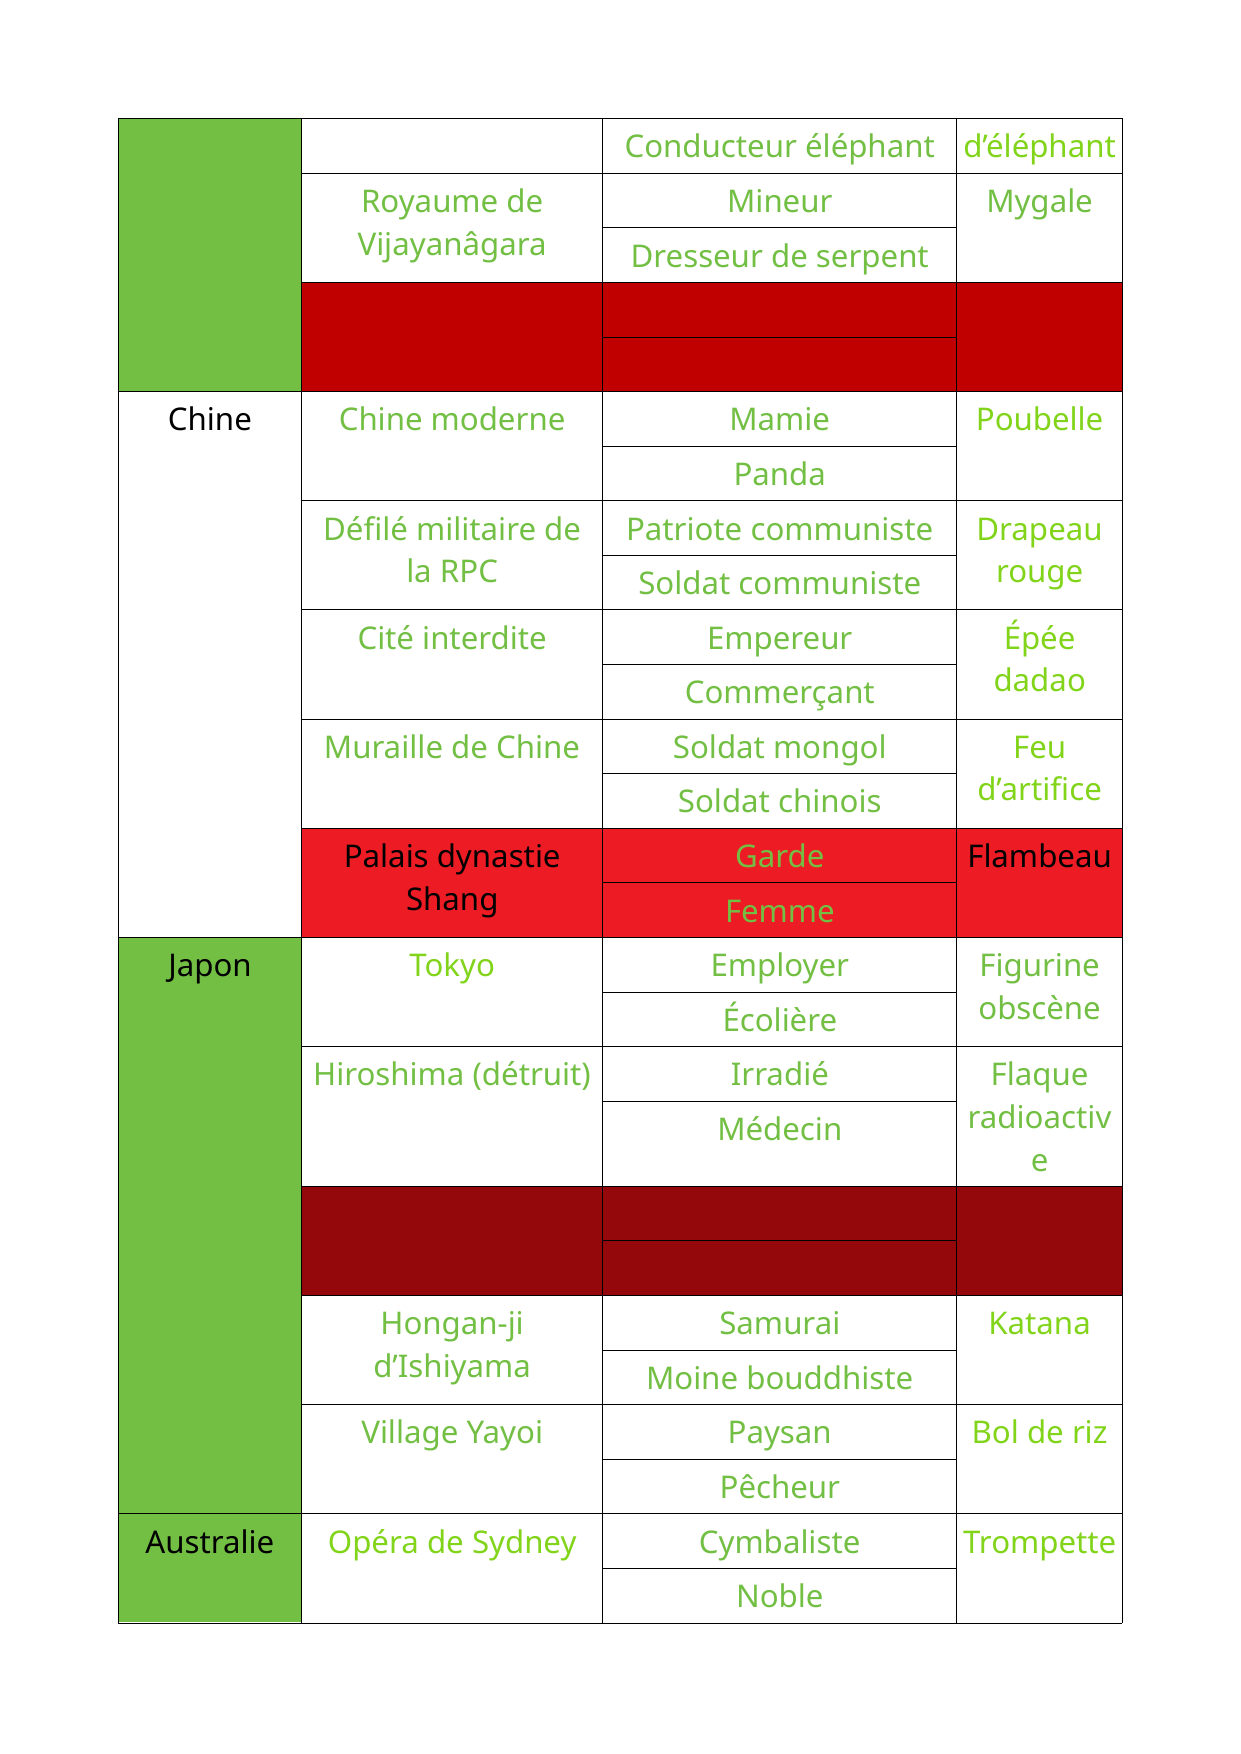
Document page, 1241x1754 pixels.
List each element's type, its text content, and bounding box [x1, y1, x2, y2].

table_cell [603, 1241, 956, 1295]
table_cell d’éléphant [957, 119, 1122, 173]
table_cell Palais dynastie Shang [302, 829, 602, 937]
table_cell Moine bouddhiste [603, 1351, 956, 1404]
table_cell Panda [603, 447, 956, 500]
table_cell Figurine obscène [957, 938, 1122, 1046]
table_cell Trompette [957, 1514, 1122, 1622]
table_cell [302, 119, 602, 173]
table_cell Médecin [603, 1102, 956, 1186]
table_cell Hiroshima (détruit) [302, 1047, 602, 1186]
table_cell Feu d’artifice [957, 720, 1122, 828]
table_cell Muraille de Chine [302, 720, 602, 828]
table_cell Soldat mongol [603, 720, 956, 773]
table_cell [957, 283, 1122, 391]
table_cell [302, 283, 602, 391]
table_cell Conducteur éléphant [603, 119, 956, 173]
table_cell Irradié [603, 1047, 956, 1101]
table_cell [603, 338, 956, 391]
table_cell Bol de riz [957, 1405, 1122, 1513]
table_cell Empereur [603, 610, 956, 664]
table_cell [603, 283, 956, 336]
table_cell Paysan [603, 1405, 956, 1459]
table_cell Femme [603, 883, 956, 937]
table_cell Flambeau [957, 829, 1122, 937]
table_cell Employer [603, 938, 956, 991]
table_cell Commerçant [603, 665, 956, 718]
table_cell Défilé militaire de la RPC [302, 501, 602, 609]
table_cell [603, 1187, 956, 1240]
table_cell Flaque radioactive [957, 1047, 1122, 1186]
table_cell Tokyo [302, 938, 602, 1046]
table_cell Écolière [603, 993, 956, 1046]
table_cell Mamie [603, 392, 956, 446]
table_cell [119, 119, 301, 391]
table_cell Royaume de Vijayanâgara [302, 174, 602, 282]
table_cell Katana [957, 1296, 1122, 1404]
table_cell Mineur [603, 174, 956, 227]
table_cell Épée dadao [957, 610, 1122, 718]
table_cell Samurai [603, 1296, 956, 1349]
table_cell Noble [603, 1569, 956, 1622]
table_cell Soldat communiste [603, 556, 956, 609]
table_cell [957, 1187, 1122, 1295]
table_cell [302, 1187, 602, 1295]
table_cell Australie [119, 1514, 301, 1622]
table_cell Dresseur de serpent [603, 228, 956, 282]
table_cell Poubelle [957, 392, 1122, 500]
table_cell Mygale [957, 174, 1122, 282]
table_cell Pêcheur [603, 1460, 956, 1513]
table_cell Drapeau rouge [957, 501, 1122, 609]
table_cell Soldat chinois [603, 774, 956, 828]
table_cell Patriote communiste [603, 501, 956, 555]
table_cell Opéra de Sydney [302, 1514, 602, 1622]
table_cell Cité interdite [302, 610, 602, 718]
table_cell Village Yayoi [302, 1405, 602, 1513]
table_cell Garde [603, 829, 956, 882]
table_cell Chine moderne [302, 392, 602, 500]
table_cell Hongan-ji d’Ishiyama [302, 1296, 602, 1404]
table_cell Japon [119, 938, 301, 1513]
table_cell Chine [119, 392, 301, 937]
table_cell Cymbaliste [603, 1514, 956, 1568]
